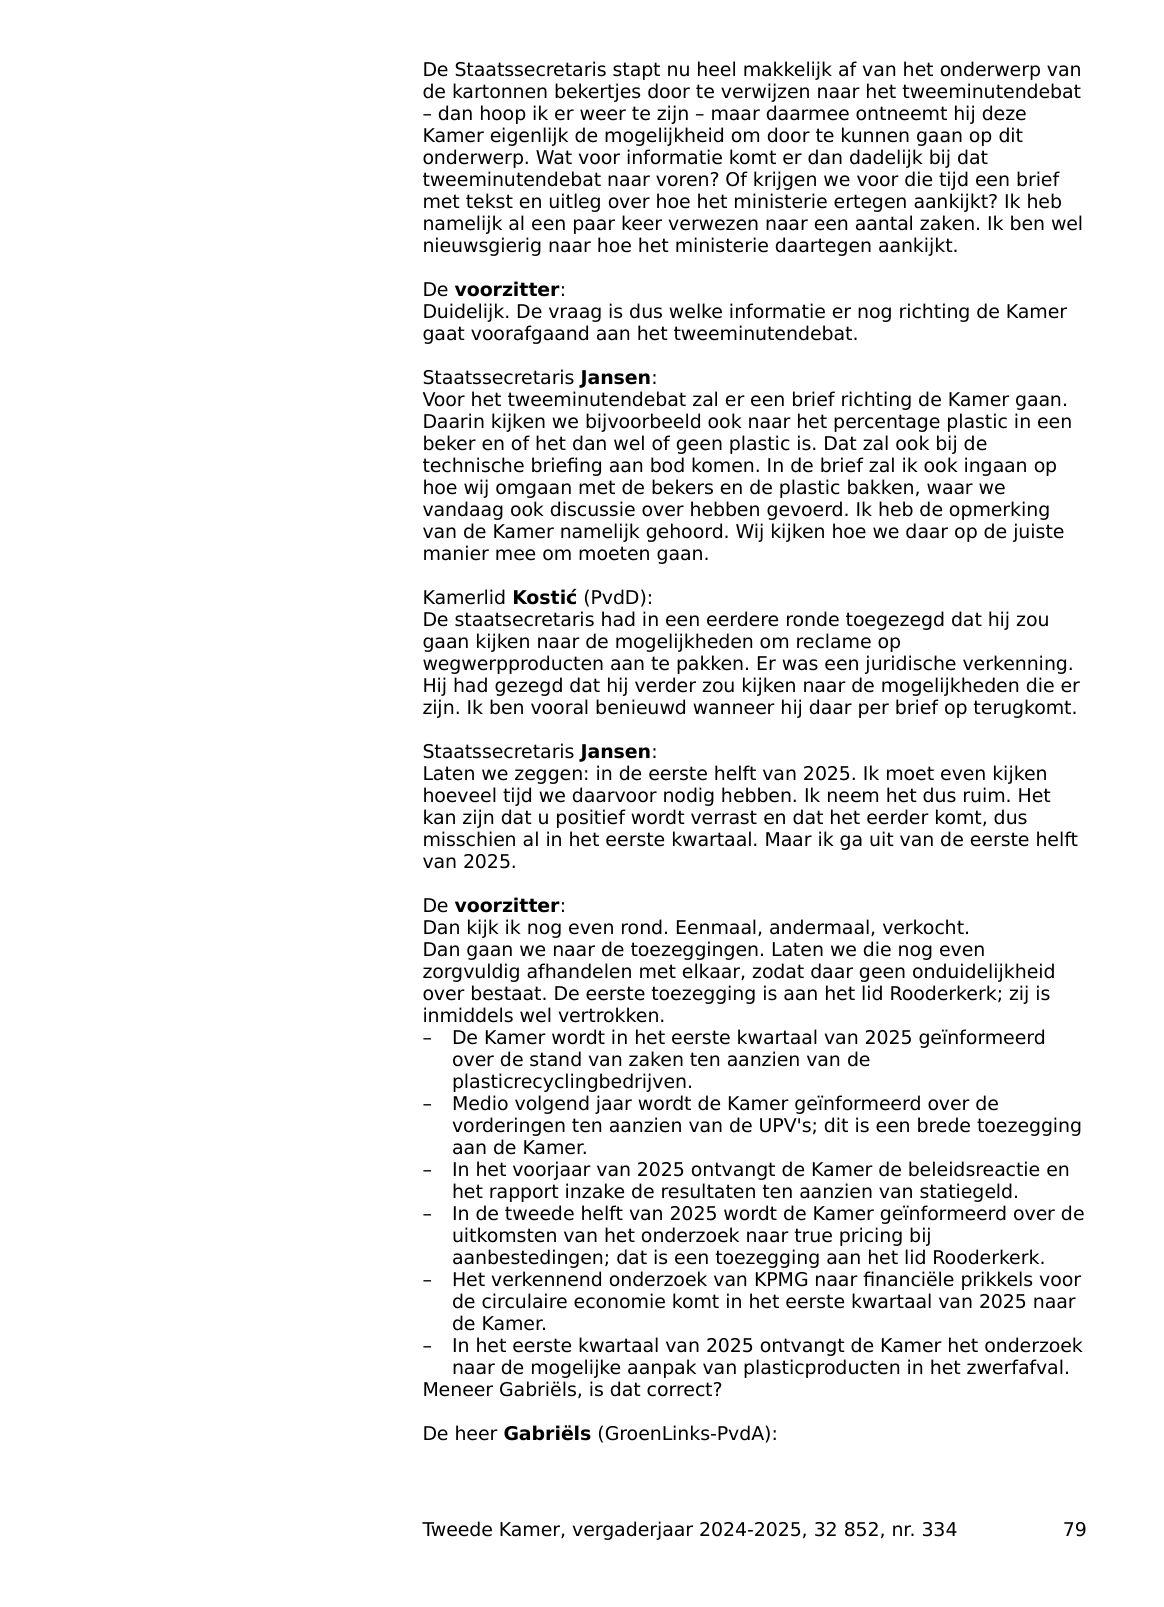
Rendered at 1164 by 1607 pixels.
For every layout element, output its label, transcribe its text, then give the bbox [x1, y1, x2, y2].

text – In de tweede helft van 2025 wordt de Kamer geïnformeerd over de uitkomsten van het onderzoek naar true pricing bij aanbestedingen; dat is een toezegging aan het lid Rooderkerk. [422, 1203, 1087, 1269]
text Staatssecretaris Jansen: [422, 741, 1087, 763]
text Kamerlid Kostić (PvdD): [422, 587, 1087, 609]
text Duidelijk. De vraag is dus welke informatie er nog richting de Kamer gaat voorafgaand aan het tweeminutendebat. [422, 301, 1087, 345]
text Meneer Gabriëls, is dat correct? [422, 1379, 1087, 1401]
text De Staatssecretaris stapt nu heel makkelijk af van het onderwerp van de kartonnen bekertjes door te verwijzen naar het tweeminutendebat – dan hoop ik er weer te zijn – maar daarmee ontneemt hij deze Kamer eigenlijk de mogelijkheid om door te kunnen gaan op dit onderwerp. Wat voor informatie komt er dan dadelijk bij dat tweeminutendebat naar voren? Of krijgen we voor die tijd een brief met tekst en uitleg over hoe het ministerie ertegen aankijkt? Ik heb namelijk al een paar keer verwezen naar een aantal zaken. Ik ben wel nieuwsgierig naar hoe het ministerie daartegen aankijkt. [422, 59, 1087, 257]
text – Het verkennend onderzoek van KPMG naar financiële prikkels voor de circulaire economie komt in het eerste kwartaal van 2025 naar de Kamer. [422, 1269, 1087, 1335]
text – In het voorjaar van 2025 ontvangt de Kamer de beleidsreactie en het rapport inzake de resultaten ten aanzien van statiegeld. [422, 1159, 1087, 1203]
text De staatsecretaris had in een eerdere ronde toegezegd dat hij zou gaan kijken naar de mogelijkheden om reclame op wegwerpproducten aan te pakken. Er was een juridische verkenning. Hij had gezegd dat hij verder zou kijken naar de mogelijkheden die er zijn. Ik ben vooral benieuwd wanneer hij daar per brief op terugkomt. [422, 609, 1087, 719]
text – In het eerste kwartaal van 2025 ontvangt de Kamer het onderzoek naar de mogelijke aanpak van plasticproducten in het zwerfafval. [422, 1335, 1087, 1379]
text De voorzitter: [422, 279, 1087, 301]
text Laten we zeggen: in de eerste helft van 2025. Ik moet even kijken hoeveel tijd we daarvoor nodig hebben. Ik neem het dus ruim. Het kan zijn dat u positief wordt verrast en dat het eerder komt, dus misschien al in het eerste kwartaal. Maar ik ga uit van de eerste helft van 2025. [422, 763, 1087, 873]
text De heer Gabriëls (GroenLinks-PvdA): [422, 1423, 1087, 1445]
text Staatssecretaris Jansen: [422, 367, 1087, 389]
text – Medio volgend jaar wordt de Kamer geïnformeerd over de vorderingen ten aanzien van de UPV's; dit is een brede toezegging aan de Kamer. [422, 1093, 1087, 1159]
text Dan gaan we naar de toezeggingen. Laten we die nog even zorgvuldig afhandelen met elkaar, zodat daar geen onduidelijkheid over bestaat. De eerste toezegging is aan het lid Rooderkerk; zij is inmiddels wel vertrokken. [422, 939, 1087, 1027]
text De voorzitter: [422, 895, 1087, 917]
text Dan kijk ik nog even rond. Eenmaal, andermaal, verkocht. [422, 917, 1087, 939]
text Voor het tweeminutendebat zal er een brief richting de Kamer gaan. Daarin kijken we bijvoorbeeld ook naar het percentage plastic in een beker en of het dan wel of geen plastic is. Dat zal ook bij de technische briefing aan bod komen. In de brief zal ik ook ingaan op hoe wij omgaan met de bekers en de plastic bakken, waar we vandaag ook discussie over hebben gevoerd. Ik heb de opmerking van de Kamer namelijk gehoord. Wij kijken hoe we daar op de juiste manier mee om moeten gaan. [422, 389, 1087, 565]
text – De Kamer wordt in het eerste kwartaal van 2025 geïnformeerd over de stand van zaken ten aanzien van de plasticrecyclingbedrijven. [422, 1027, 1087, 1093]
